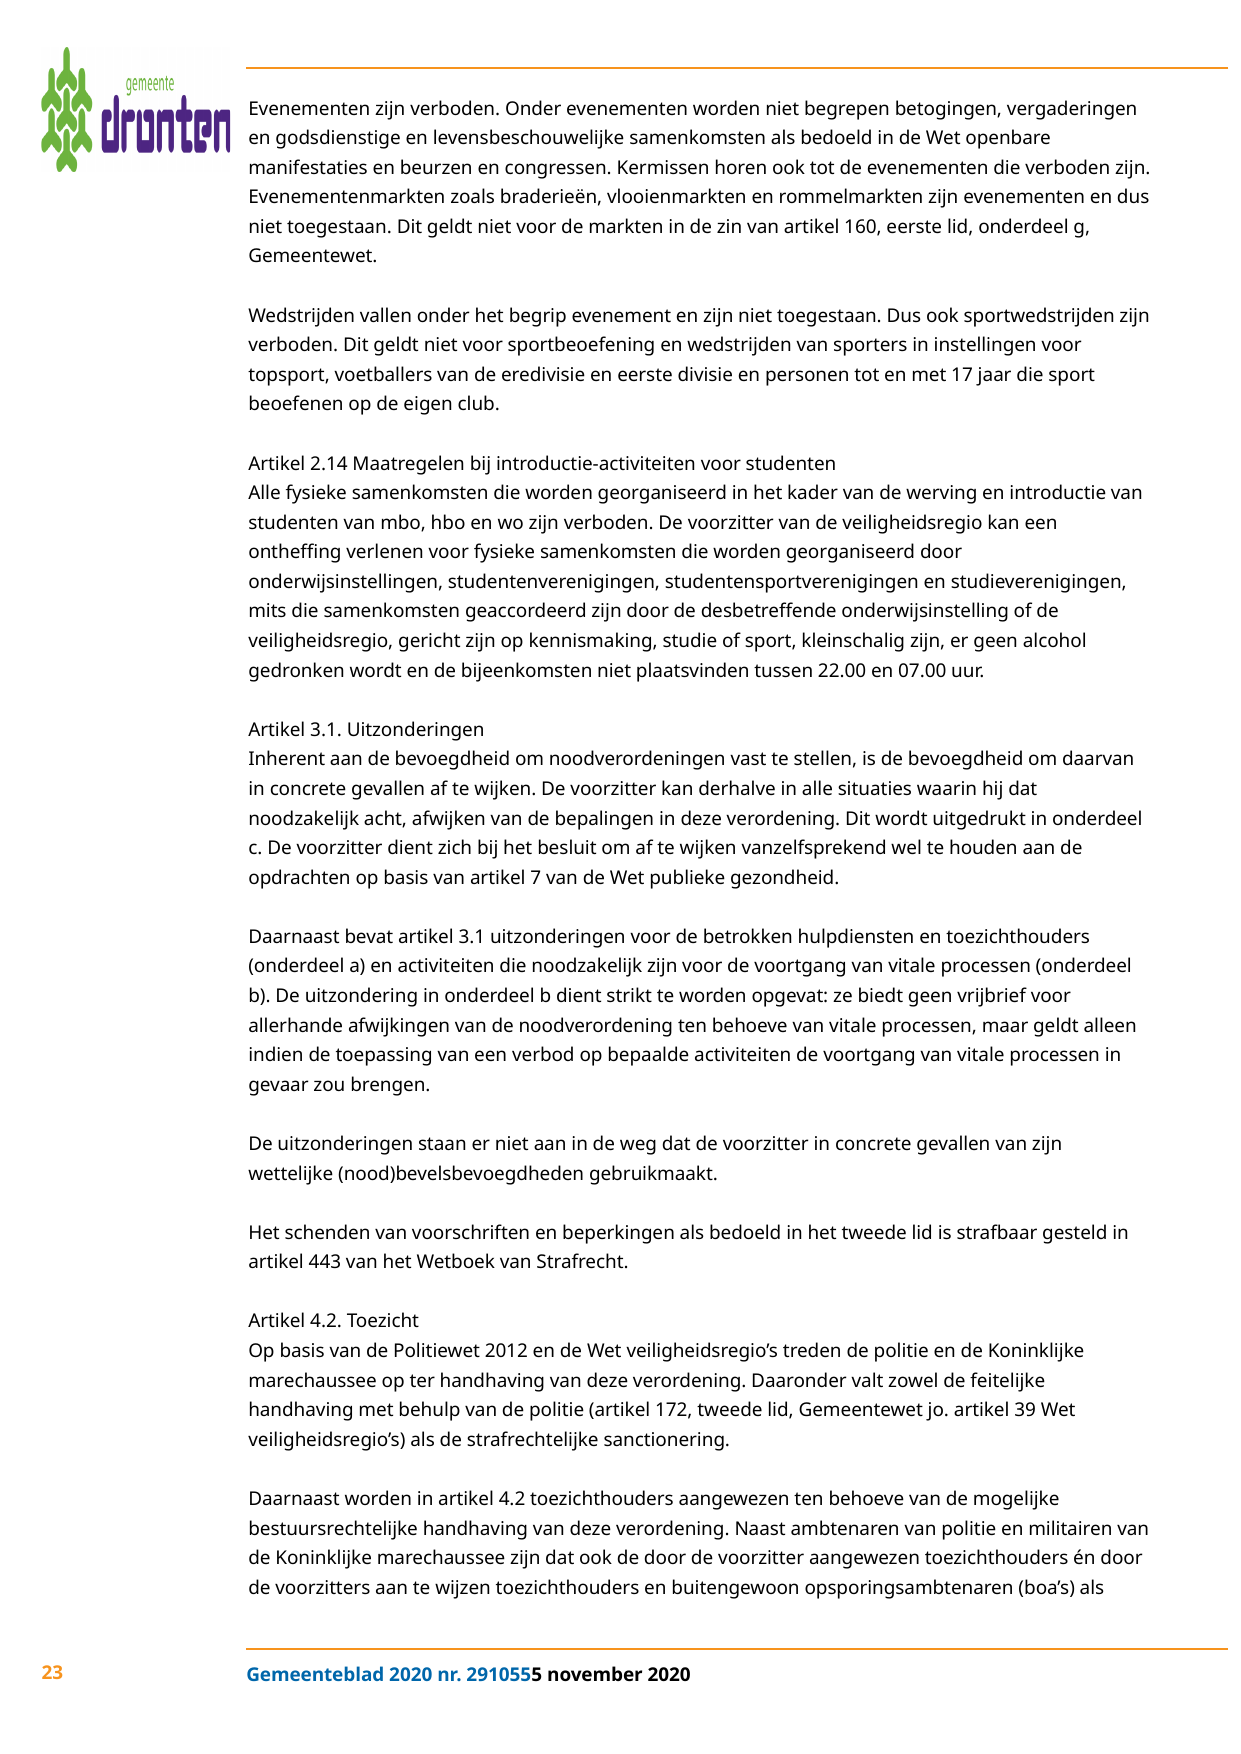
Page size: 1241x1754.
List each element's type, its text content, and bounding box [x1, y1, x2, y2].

text Evenementen zijn verboden. Onder evenementen worden niet begrepen betogingen, vergaderingen en godsdienstige en levensbeschouwelijke samenkomsten als bedoeld in de Wet openbare manifestaties en beurzen en congressen. Kermissen horen ook tot de evenementen die verboden zijn. Evenementenmarkten zoals braderieën, vlooienmarkten en rommelmarkten zijn evenementen en dus niet toegestaan. Dit geldt niet voor de markten in de zin van artikel 160, eerste lid, onderdeel g, Gemeentewet. [248, 95, 1152, 268]
text Artikel 2.14 Maatregelen bij introductie-activiteiten voor studenten [248, 450, 1152, 476]
text Alle fysieke samenkomsten die worden georganiseerd in het kader van de werving en introductie van studenten van mbo, hbo en wo zijn verboden. De voorzitter van de veiligheidsregio kan een ontheffing verlenen voor fysieke samenkomsten die worden georganiseerd door onderwijsinstellingen, studentenverenigingen, studentensportverenigingen en studieverenigingen, mits die samenkomsten geaccordeerd zijn door de desbetreffende onderwijsinstelling of de veiligheidsregio, gericht zijn op kennismaking, studie of sport, kleinschalig zijn, er geen alcohol gedronken wordt en de bijeenkomsten niet plaatsvinden tussen 22.00 en 07.00 uur. [248, 479, 1152, 683]
text Op basis van de Politiewet 2012 en de Wet veiligheidsregio’s treden de politie en de Koninklijke marechaussee op ter handhaving van deze verordening. Daaronder valt zowel de feitelijke handhaving met behulp van de politie (artikel 172, tweede lid, Gemeentewet jo. artikel 39 Wet veiligheidsregio’s) als de strafrechtelijke sanctionering. [248, 1337, 1152, 1452]
text De uitzonderingen staan er niet aan in de weg dat de voorzitter in concrete gevallen van zijn wettelijke (nood)bevelsbevoegdheden gebruikmaakt. [248, 1130, 1152, 1186]
text Wedstrijden vallen onder het begrip evenement en zijn niet toegestaan. Dus ook sportwedstrijden zijn verboden. Dit geldt niet voor sportbeoefening en wedstrijden van sporters in instellingen voor topsport, voetballers van de eredivisie en eerste divisie en personen tot en met 17 jaar die sport beoefenen op de eigen club. [248, 302, 1152, 416]
text Artikel 3.1. Uitzonderingen [248, 716, 1152, 742]
text Inherent aan de bevoegdheid om noodverordeningen vast te stellen, is de bevoegdheid om daarvan in concrete gevallen af te wijken. De voorzitter kan derhalve in alle situaties waarin hij dat noodzakelijk acht, afwijken van de bepalingen in deze verordening. Dit wordt uitgedrukt in onderdeel c. De voorzitter dient zich bij het besluit om af te wijken vanzelfsprekend wel te houden aan de opdrachten op basis van artikel 7 van de Wet publieke gezondheid. [248, 746, 1152, 890]
picture [41, 47, 231, 172]
text Artikel 4.2. Toezicht [248, 1308, 1152, 1333]
text Het schenden van voorschriften en beperkingen als bedoeld in het tweede lid is strafbaar gesteld in artikel 443 van het Wetboek van Strafrecht. [248, 1219, 1152, 1274]
text Daarnaast bevat artikel 3.1 uitzonderingen voor de betrokken hulpdiensten en toezichthouders (onderdeel a) en activiteiten die noodzakelijk zijn voor de voortgang van vitale processen (onderdeel b). De uitzondering in onderdeel b dient strikt te worden opgevat: ze biedt geen vrijbrief voor allerhande afwijkingen van de noodverordening ten behoeve van vitale processen, maar geldt alleen indien de toepassing van een verbod op bepaalde activiteiten de voortgang van vitale processen in gevaar zou brengen. [248, 923, 1152, 1097]
text Daarnaast worden in artikel 4.2 toezichthouders aangewezen ten behoeve van de mogelijke bestuursrechtelijke handhaving van deze verordening. Naast ambtenaren van politie en militairen van de Koninklijke marechaussee zijn dat ook de door de voorzitter aangewezen toezichthouders én door de voorzitters aan te wijzen toezichthouders en buitengewoon opsporingsambtenaren (boa’s) als [248, 1485, 1152, 1600]
